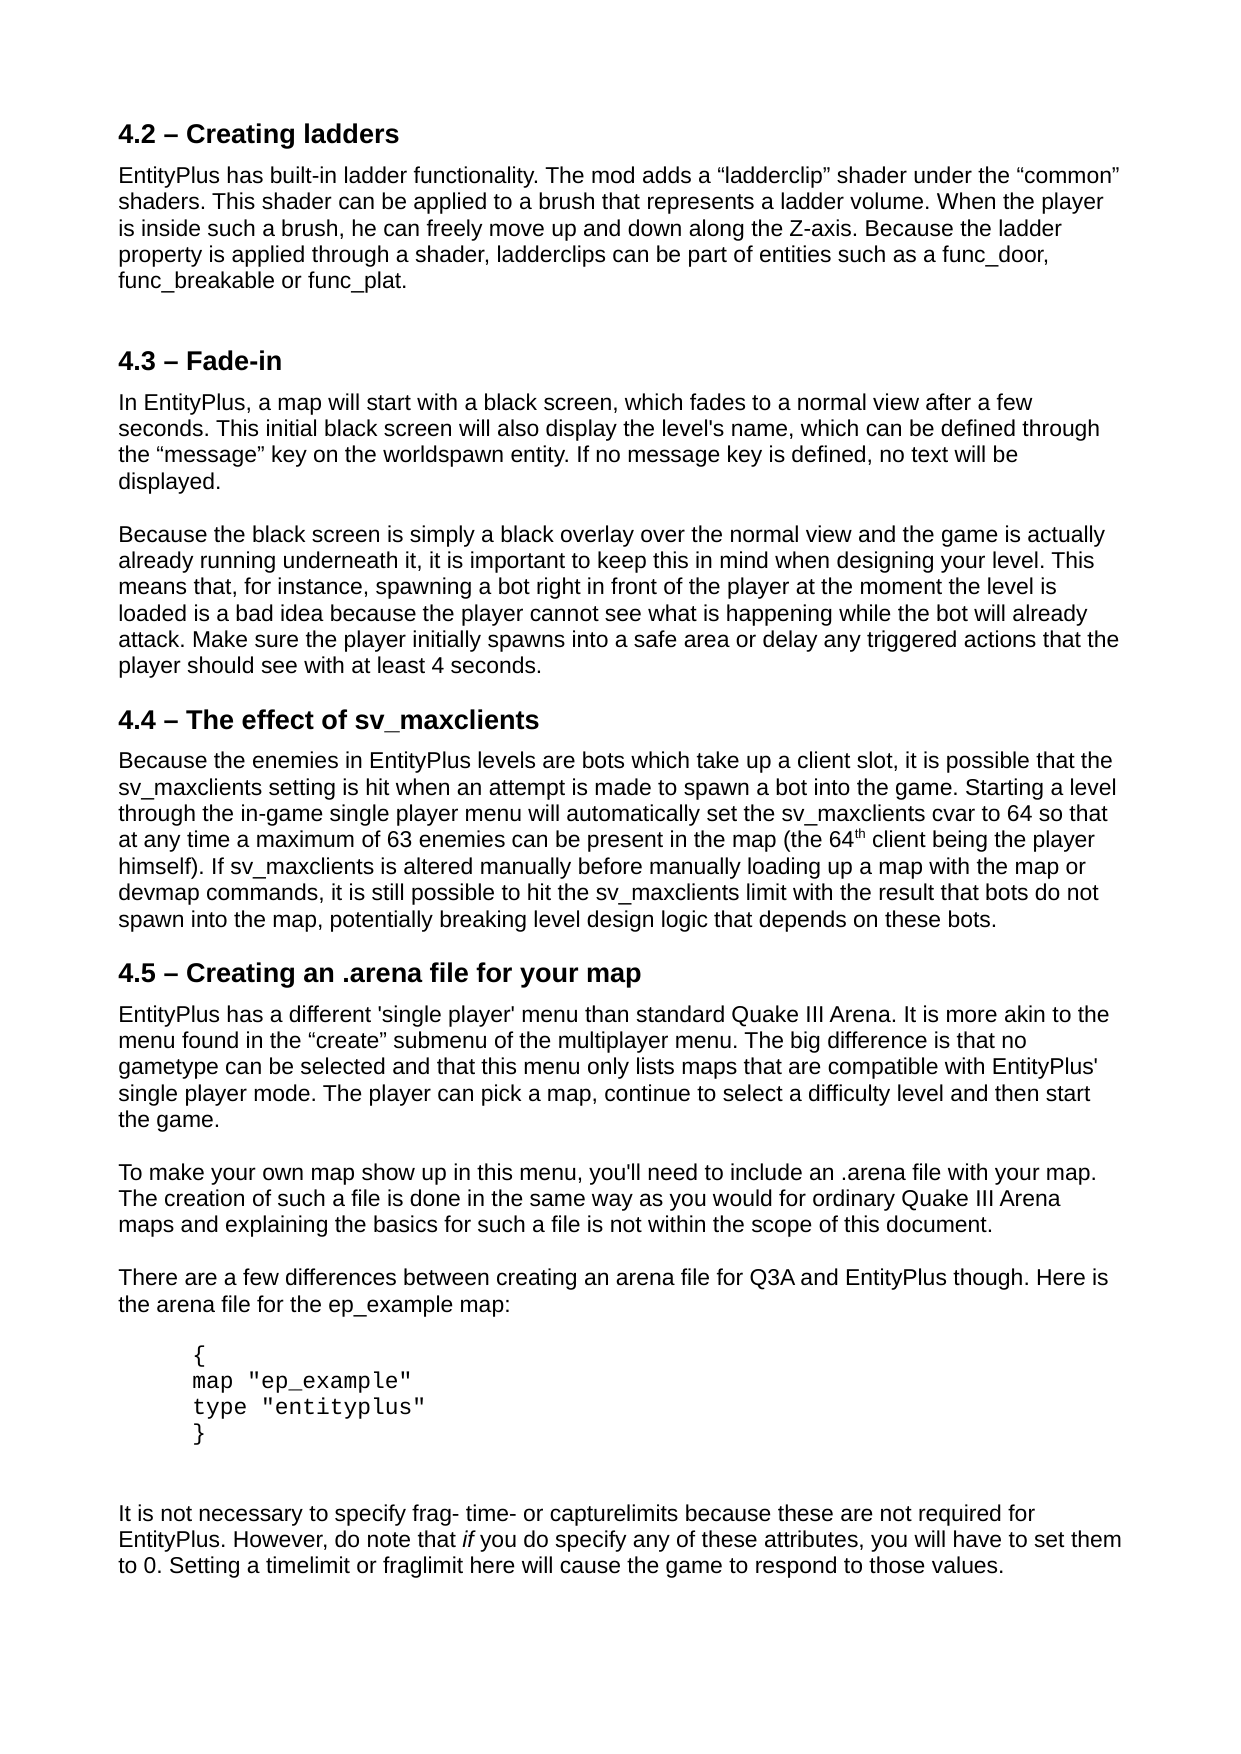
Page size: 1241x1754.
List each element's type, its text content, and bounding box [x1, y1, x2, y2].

text There are a few differences between creating an arena file for Q3A and EntityPlus though. Here is the arena file for the ep_example map: [118, 1264, 1122, 1317]
subtitle 4.4 – The effect of sv_maxclients [118, 704, 1122, 735]
subtitle 4.2 – Creating ladders [118, 118, 1122, 149]
text type "entityplus" [192, 1395, 1122, 1421]
text Because the black screen is simply a black overlay over the normal view and the game is actually already running underneath it, it is important to keep this in mind when designing your level. This means that, for instance, spawning a bot right in front of the player at the moment the level is loaded is a bad idea because the player cannot see what is happening while the bot will already attack. Make sure the player initially spawns into a safe area or delay any triggered actions that the player should see with at least 4 seconds. [118, 521, 1122, 679]
text map "ep_example" [192, 1369, 1122, 1395]
text EntityPlus has a different 'single player' menu than standard Quake III Arena. It is more akin to the menu found in the “create” submenu of the multiplayer menu. The big difference is that no gametype can be selected and that this menu only lists maps that are compatible with EntityPlus' single player mode. The player can pick a map, continue to select a difficulty level and then start the game. [118, 1001, 1122, 1132]
text { [192, 1343, 1122, 1369]
text } [192, 1421, 1122, 1447]
text EntityPlus has built-in ladder functionality. The mod adds a “ladderclip” shader under the “common” shaders. This shader can be applied to a brush that represents a ladder volume. When the player is inside such a brush, he can freely move up and down along the Z-axis. Because the ladder property is applied through a shader, ladderclips can be part of entities such as a func_door, func_breakable or func_plat. [118, 162, 1122, 294]
text Because the enemies in EntityPlus levels are bots which take up a client slot, it is possible that the sv_maxclients setting is hit when an attempt is made to spawn a bot into the game. Starting a level through the in-game single player menu will automatically set the sv_maxclients cvar to 64 so that at any time a maximum of 63 enemies can be present in the map (the 64th client being the player himself). If sv_maxclients is altered manually before manually loading up a map with the map or devmap commands, it is still possible to hit the sv_maxclients limit with the result that bots do not spawn into the map, potentially breaking level design logic that depends on these bots. [118, 747, 1122, 932]
subtitle 4.5 – Creating an .arena file for your map [118, 957, 1122, 988]
text To make your own map show up in this menu, you'll need to include an .arena file with your map. The creation of such a file is done in the same way as you would for ordinary Quake III Arena maps and explaining the basics for such a file is not within the scope of this document. [118, 1159, 1122, 1238]
subtitle 4.3 – Fade-in [118, 345, 1122, 376]
text It is not necessary to specify frag- time- or capturelimits because these are not required for EntityPlus. However, do note that if you do specify any of these attributes, you will have to set them to 0. Setting a timelimit or fraglimit here will cause the game to respond to those values. [118, 1500, 1122, 1579]
text In EntityPlus, a map will start with a black screen, which fades to a normal view after a few seconds. This initial black screen will also display the level's name, which can be defined through the “message” key on the worldspawn entity. If no message key is defined, no text will be displayed. [118, 389, 1122, 494]
